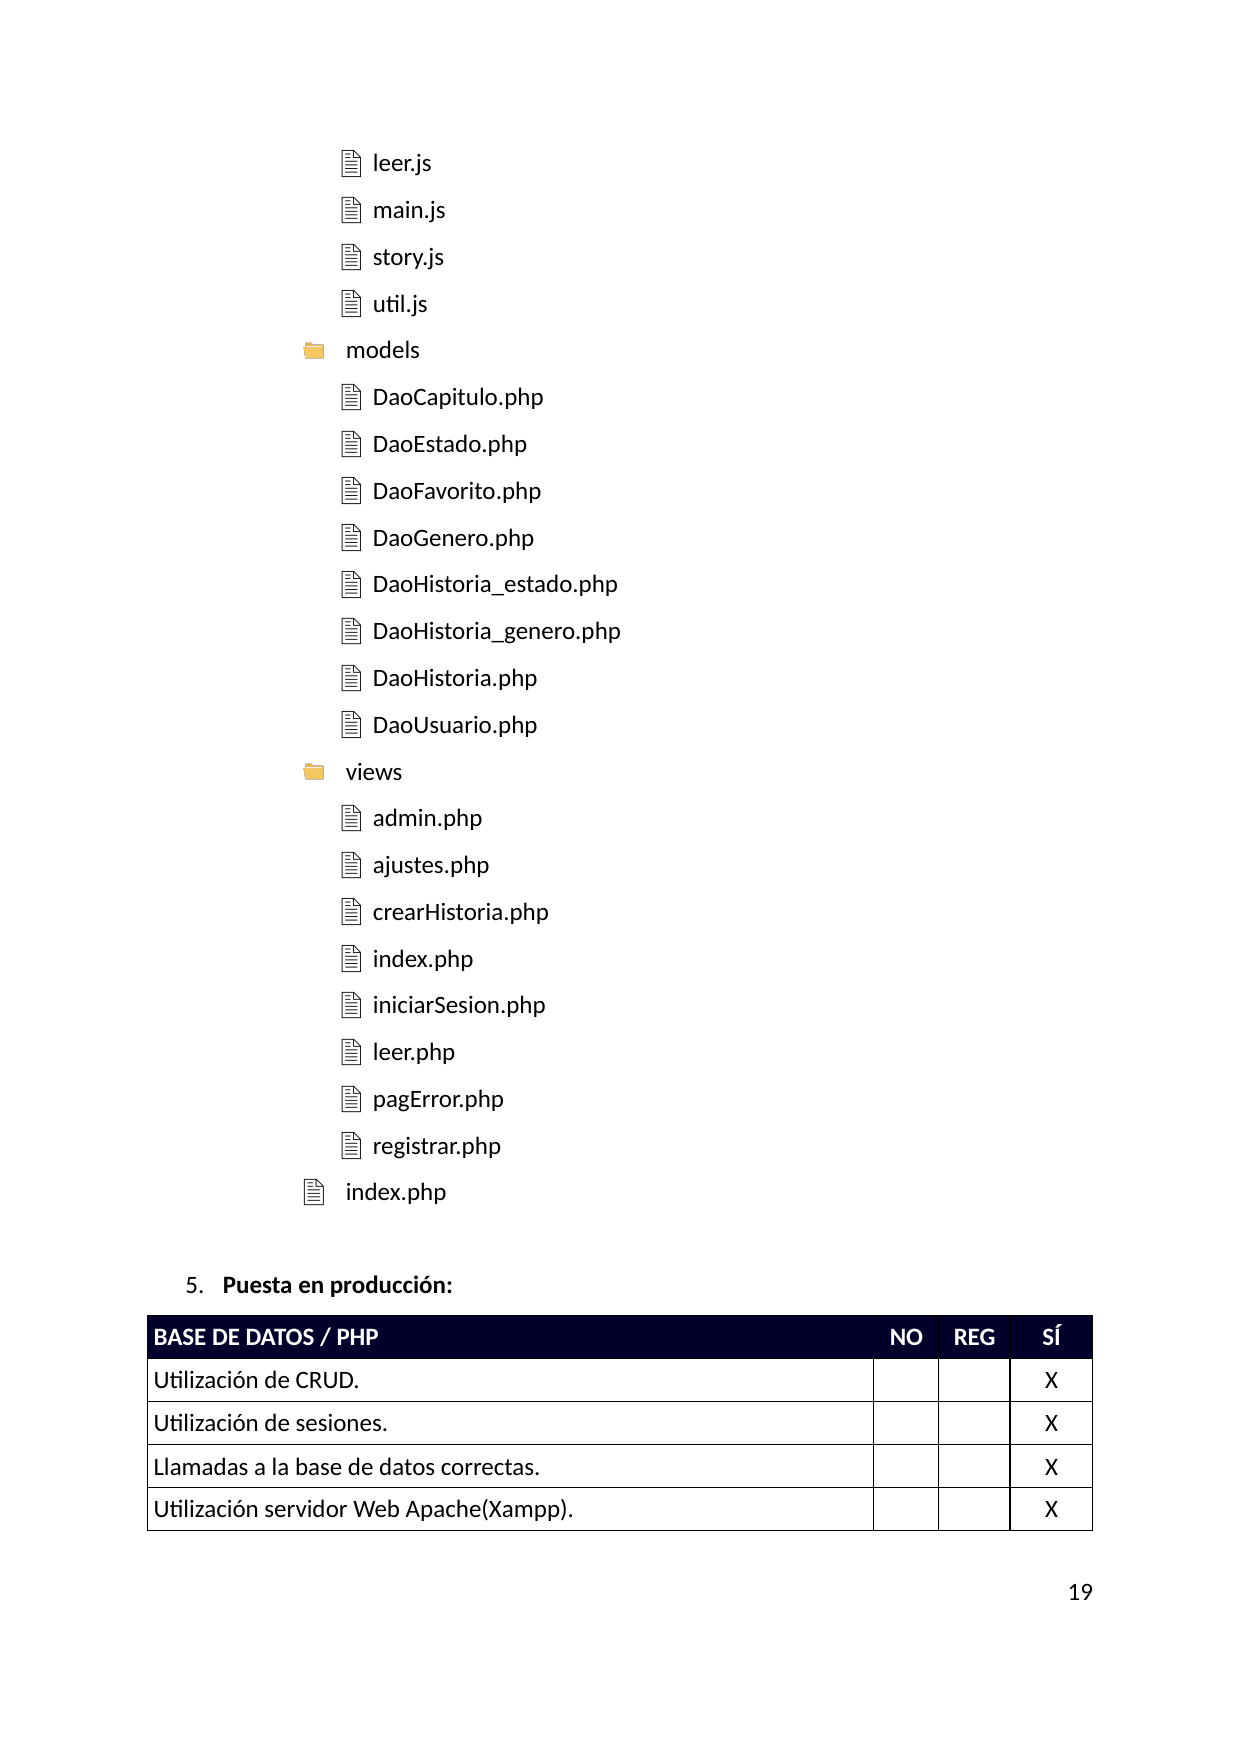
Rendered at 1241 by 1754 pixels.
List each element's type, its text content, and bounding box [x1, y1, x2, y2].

table_cell [939, 1488, 1009, 1530]
list registrar.php [366, 1130, 1093, 1161]
picture [336, 990, 366, 1020]
list DaoFavorito.php [335, 475, 1093, 507]
list DaoGenero.php [366, 522, 1093, 553]
picture [336, 1084, 366, 1114]
picture [298, 1177, 329, 1207]
picture [336, 429, 366, 459]
table_cell [939, 1445, 1009, 1487]
picture [336, 1130, 366, 1161]
picture [336, 569, 366, 600]
table_header SÍ [1011, 1316, 1092, 1358]
list DaoHistoria_genero.php [335, 615, 1093, 647]
picture [336, 850, 366, 880]
table_cell [939, 1402, 1009, 1444]
list DaoHistoria.php [335, 662, 1093, 694]
picture [336, 522, 366, 553]
list pagError.php [335, 1083, 1093, 1114]
list DaoHistoria_estado.php [335, 568, 1093, 600]
list DaoEstado.php [335, 428, 1093, 460]
picture [336, 475, 366, 506]
picture [336, 148, 366, 179]
table_header NO [874, 1316, 938, 1358]
table_cell Utilización servidor Web Apache(Xampp). [148, 1488, 873, 1530]
table_cell X [1011, 1445, 1092, 1487]
picture [336, 195, 366, 225]
list crearHistoria.php [366, 896, 1093, 927]
list leer.js [366, 148, 1093, 179]
picture [336, 803, 366, 833]
list leer.php [335, 1036, 1093, 1068]
table_cell [874, 1488, 938, 1530]
picture [336, 943, 366, 974]
list story.js [335, 241, 1093, 273]
list index.php [198, 1177, 1093, 1208]
picture [336, 709, 366, 740]
picture [336, 382, 366, 412]
list util.js [366, 288, 1093, 319]
list views [329, 756, 1093, 787]
list [272, 335, 298, 366]
table_header BASE DE DATOS / PHP [148, 1316, 873, 1358]
picture [336, 896, 366, 927]
table_cell [874, 1445, 938, 1487]
list admin.php [335, 802, 1093, 834]
picture [298, 756, 329, 787]
table_cell X [1011, 1488, 1092, 1530]
picture [336, 1037, 366, 1067]
list Puesta en producción: [185, 1269, 1093, 1299]
table_cell X [1011, 1359, 1092, 1401]
table_cell [939, 1359, 1009, 1401]
picture [298, 335, 329, 366]
list index.php [366, 943, 1093, 974]
table_cell Utilización de CRUD. [148, 1359, 873, 1401]
table_cell Llamadas a la base de datos correctas. [148, 1445, 873, 1487]
table_cell X [1011, 1402, 1092, 1444]
list ajustes.php [335, 849, 1093, 881]
picture [336, 242, 366, 272]
list models [329, 335, 1093, 366]
picture [336, 663, 366, 693]
table_cell [874, 1359, 938, 1401]
table_cell Utilización de sesiones. [148, 1402, 873, 1444]
list [272, 756, 298, 787]
list DaoUsuario.php [366, 709, 1093, 740]
table_header REG [939, 1316, 1009, 1358]
picture [336, 288, 366, 319]
list main.js [335, 194, 1093, 226]
table_cell [874, 1402, 938, 1444]
picture [336, 616, 366, 646]
list DaoCapitulo.php [335, 381, 1093, 413]
list iniciarSesion.php [335, 989, 1093, 1021]
